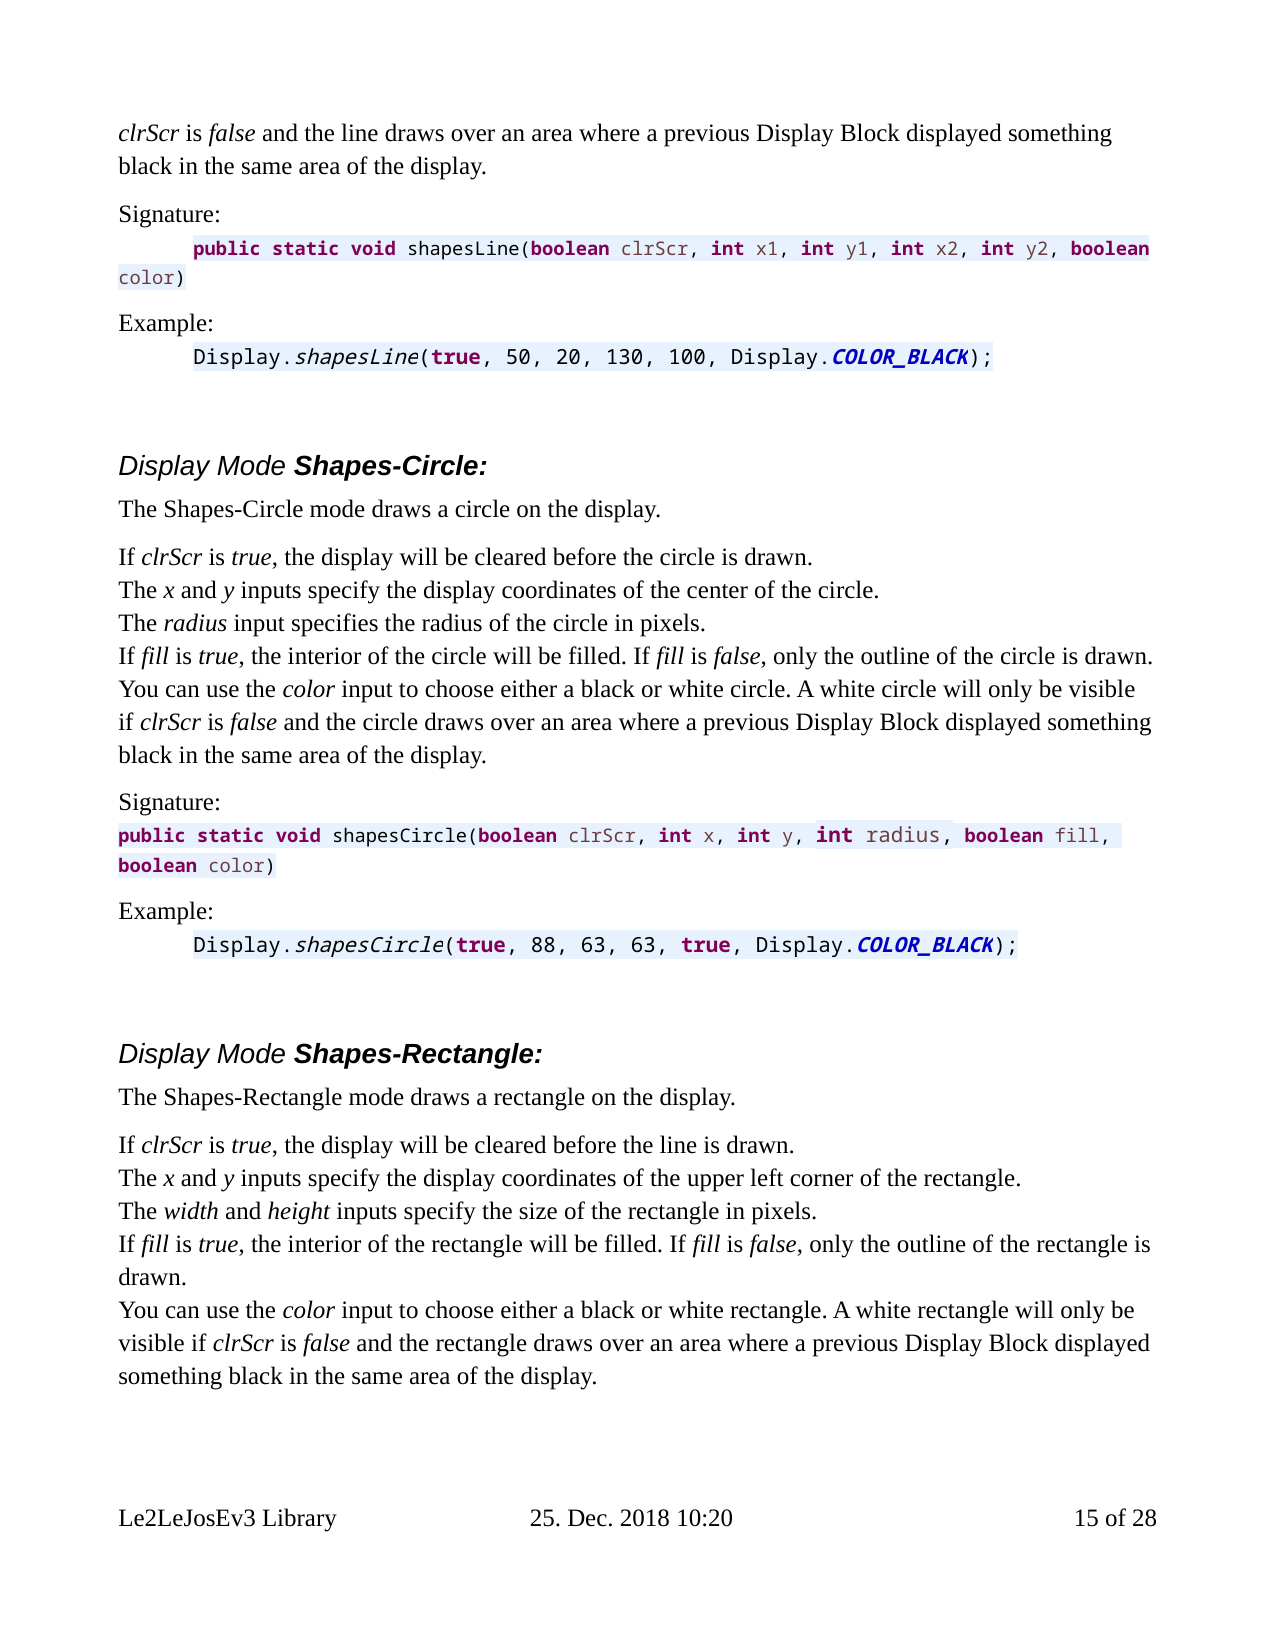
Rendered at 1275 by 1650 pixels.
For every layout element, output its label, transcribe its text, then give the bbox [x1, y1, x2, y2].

text Example: Display.shapesCircle(true, 88, 63, 63, true, Display.COLOR_BLACK); [118, 896, 1157, 959]
subtitle Display Mode Shapes-Rectangle: [118, 1038, 1157, 1070]
text If clrScr is true, the display will be cleared before the circle is drawn. The x and y inputs specify the display coordinates of the center of the circle. The radius input specifies the radius of the circle in pixels. If fill is true, the interior of the circle will be filled. If fill is false, only the outline of the circle is drawn. You can use the color input to choose either a black or white circle. A white circle will only be visible if clrScr is false and the circle draws over an area where a previous Display Block displayed something black in the same area of the display. [118, 542, 1157, 768]
text clrScr is false and the line draws over an area where a previous Display Block displayed something black in the same area of the display. [118, 118, 1157, 180]
text Signature: public static void shapesLine(boolean clrScr, int x1, int y1, int x2, int y2, boolean color) [118, 199, 1157, 290]
text Example: Display.shapesLine(true, 50, 20, 130, 100, Display.COLOR_BLACK); [118, 308, 1157, 371]
subtitle Display Mode Shapes-Circle: [118, 450, 1157, 482]
text The Shapes-Rectangle mode draws a rectangle on the display. [118, 1082, 1157, 1111]
text If clrScr is true, the display will be cleared before the line is drawn. The x and y inputs specify the display coordinates of the upper left corner of the rectangle. The width and height inputs specify the size of the rectangle in pixels. If fill is true, the interior of the rectangle will be filled. If fill is false, only the outline of the rectangle is drawn. You can use the color input to choose either a black or white rectangle. A white rectangle will only be visible if clrScr is false and the rectangle draws over an area where a previous Display Block displayed something black in the same area of the display. [118, 1130, 1157, 1390]
text Signature: public static void shapesCircle(boolean clrScr, int x, int y, int radius, boolean fill, boolean color) [118, 787, 1157, 878]
text The Shapes-Circle mode draws a circle on the display. [118, 494, 1157, 523]
